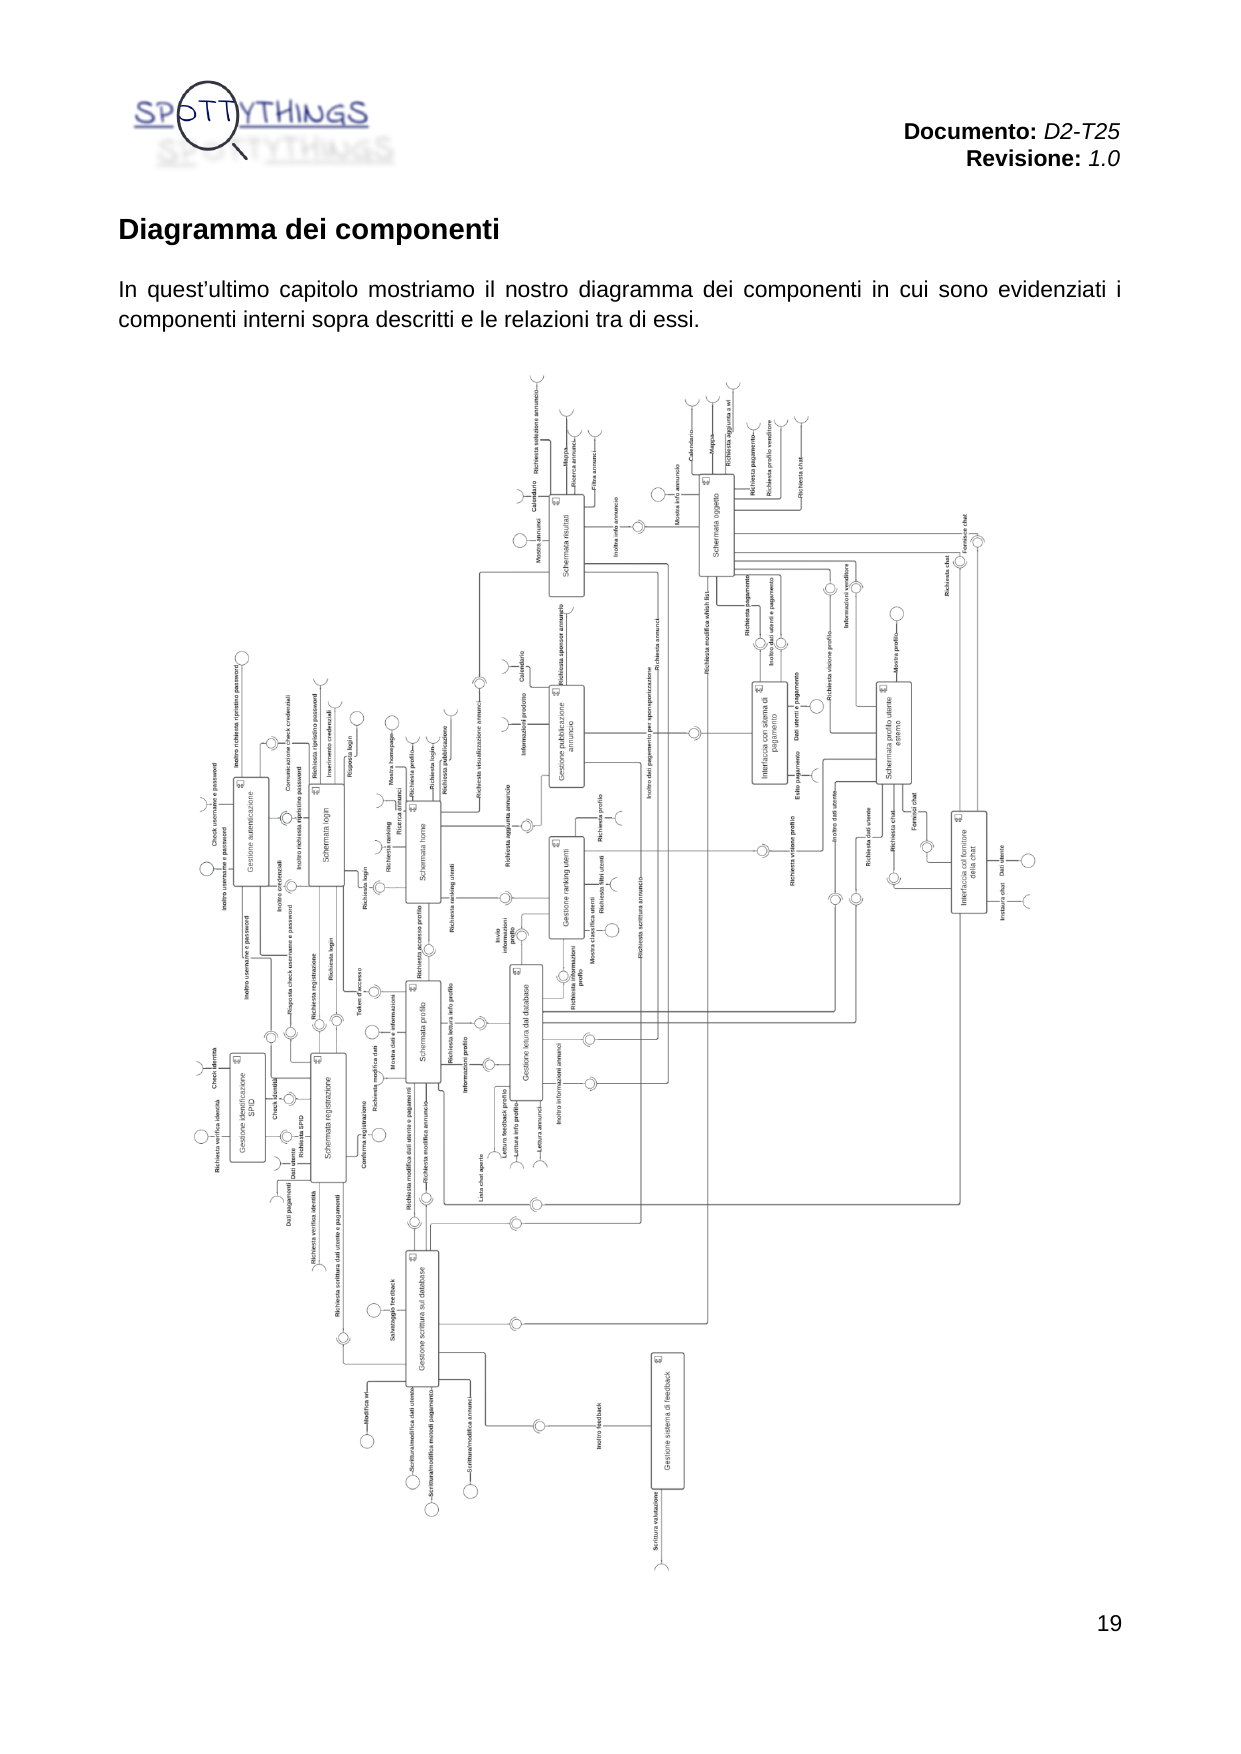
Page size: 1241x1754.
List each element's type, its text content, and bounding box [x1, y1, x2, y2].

text In quest’ultimo capitolo mostriamo il nostro diagramma dei componenti in cui sono evidenziati i componenti interni sopra descritti e le relazioni tra di essi. [118, 276, 1122, 332]
subtitle Diagramma dei componenti [118, 212, 1122, 246]
picture [123, 73, 399, 187]
